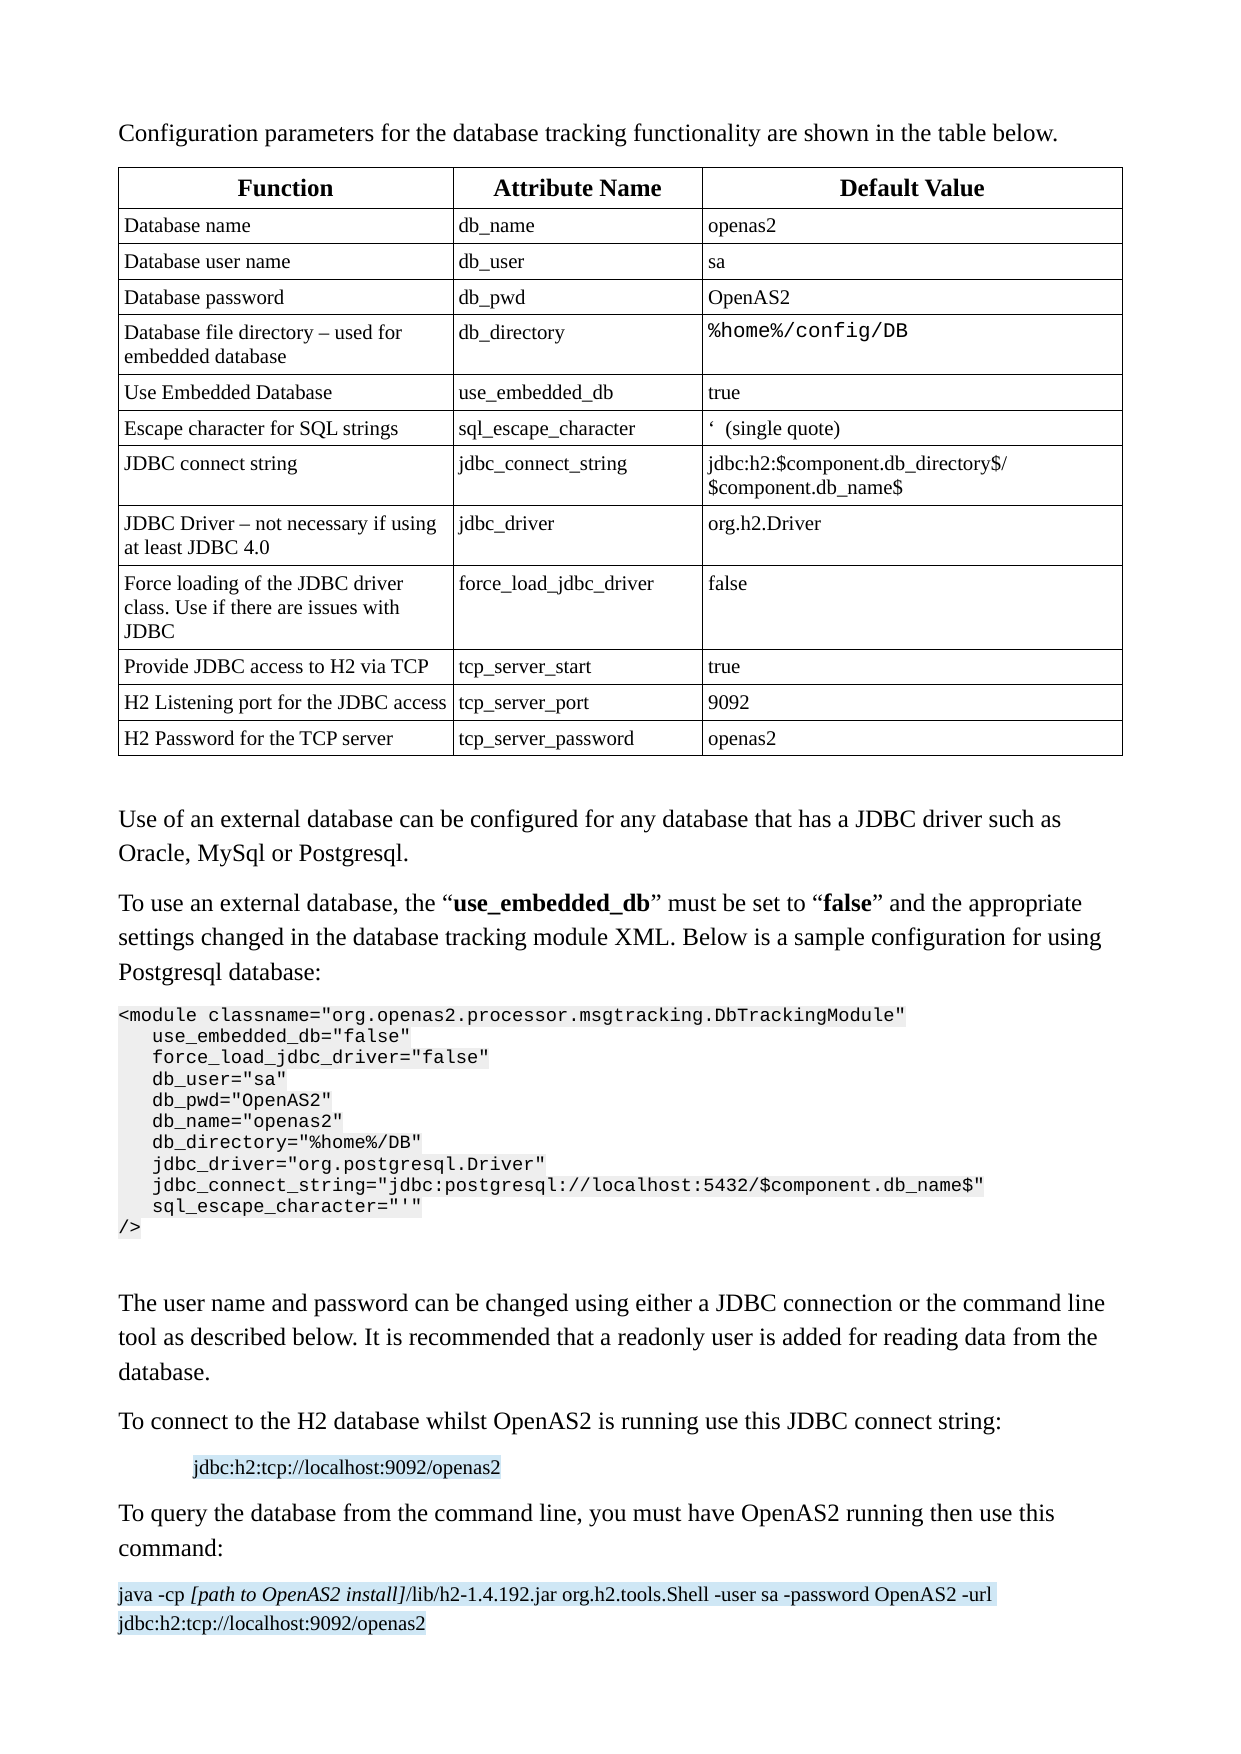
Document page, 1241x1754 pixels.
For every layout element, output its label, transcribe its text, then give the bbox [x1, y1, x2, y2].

table_header Default Value [703, 168, 1122, 207]
text db_directory="%home%/DB" [118, 1133, 1122, 1154]
text Configuration parameters for the database tracking functionality are shown in the table below. [118, 118, 1122, 147]
table_cell 9092 [703, 685, 1122, 720]
table_cell Database user name [119, 244, 453, 279]
table_cell H2 Listening port for the JDBC access [119, 685, 453, 720]
text db_pwd="OpenAS2" [118, 1091, 1122, 1112]
table_cell jdbc:h2:$component.db_directory$/$component.db_name$ [703, 446, 1122, 505]
text sql_escape_character="'" [118, 1197, 1122, 1218]
text To use an external database, the “use_embedded_db” must be set to “false” and the appropriate settings changed in the database tracking module XML. Below is a sample configuration for using Postgresql database: [118, 888, 1122, 985]
table_cell Database name [119, 209, 453, 243]
text db_name="openas2" [118, 1112, 1122, 1133]
table_cell Force loading of the JDBC driver class. Use if there are issues with JDBC [119, 566, 453, 648]
table_cell force_load_jdbc_driver [454, 566, 702, 648]
text To query the database from the command line, you must have OpenAS2 running then use this command: [118, 1498, 1122, 1562]
table_cell Provide JDBC access to H2 via TCP [119, 650, 453, 684]
table_cell db_name [454, 209, 702, 243]
table_cell jdbc_connect_string [454, 446, 702, 505]
table_cell openas2 [703, 209, 1122, 243]
table_cell org.h2.Driver [703, 506, 1122, 565]
text db_user="sa" [118, 1069, 1122, 1091]
table_cell JDBC connect string [119, 446, 453, 505]
table_cell db_user [454, 244, 702, 279]
table_cell jdbc_driver [454, 506, 702, 565]
table_cell Escape character for SQL strings [119, 411, 453, 445]
text /> [118, 1218, 1122, 1239]
table_cell openas2 [703, 721, 1122, 755]
table_cell H2 Password for the TCP server [119, 721, 453, 755]
table_cell sa [703, 244, 1122, 279]
table_header Function [119, 168, 453, 207]
text force_load_jdbc_driver="false" [118, 1048, 1122, 1069]
text java -cp [path to OpenAS2 install]/lib/h2-1.4.192.jar org.h2.tools.Shell -user sa -password OpenAS2 -url jdbc:h2:tcp://localhost:9092/openas2 [118, 1582, 1122, 1635]
table_cell Database password [119, 280, 453, 314]
table_cell true [703, 375, 1122, 410]
table_cell true [703, 650, 1122, 684]
text jdbc:h2:tcp://localhost:9092/openas2 [193, 1455, 1122, 1479]
table_header Attribute Name [454, 168, 702, 207]
table_cell tcp_server_port [454, 685, 702, 720]
table_cell db_pwd [454, 280, 702, 314]
table_cell use_embedded_db [454, 375, 702, 410]
text jdbc_driver="org.postgresql.Driver" [118, 1154, 1122, 1176]
table_cell tcp_server_start [454, 650, 702, 684]
table_cell OpenAS2 [703, 280, 1122, 314]
text jdbc_connect_string="jdbc:postgresql://localhost:5432/$component.db_name$" [118, 1176, 1122, 1197]
text The user name and password can be changed using either a JDBC connection or the command line tool as described below. It is recommended that a readonly user is added for reading data from the database. [118, 1288, 1122, 1386]
table_cell ‘ (single quote) [703, 411, 1122, 445]
text use_embedded_db="false" [118, 1027, 1122, 1048]
table_cell JDBC Driver – not necessary if using at least JDBC 4.0 [119, 506, 453, 565]
table_cell sql_escape_character [454, 411, 702, 445]
table_cell Database file directory – used for embedded database [119, 315, 453, 374]
table_cell db_directory [454, 315, 702, 374]
table_cell Use Embedded Database [119, 375, 453, 410]
table_cell false [703, 566, 1122, 648]
table_cell %home%/config/DB [703, 315, 1122, 374]
text Use of an external database can be configured for any database that has a JDBC driver such as Oracle, MySql or Postgresql. [118, 804, 1122, 867]
text <module classname="org.openas2.processor.msgtracking.DbTrackingModule" [118, 1006, 1122, 1027]
text To connect to the H2 database whilst OpenAS2 is running use this JDBC connect string: [118, 1406, 1122, 1435]
table_cell tcp_server_password [454, 721, 702, 755]
